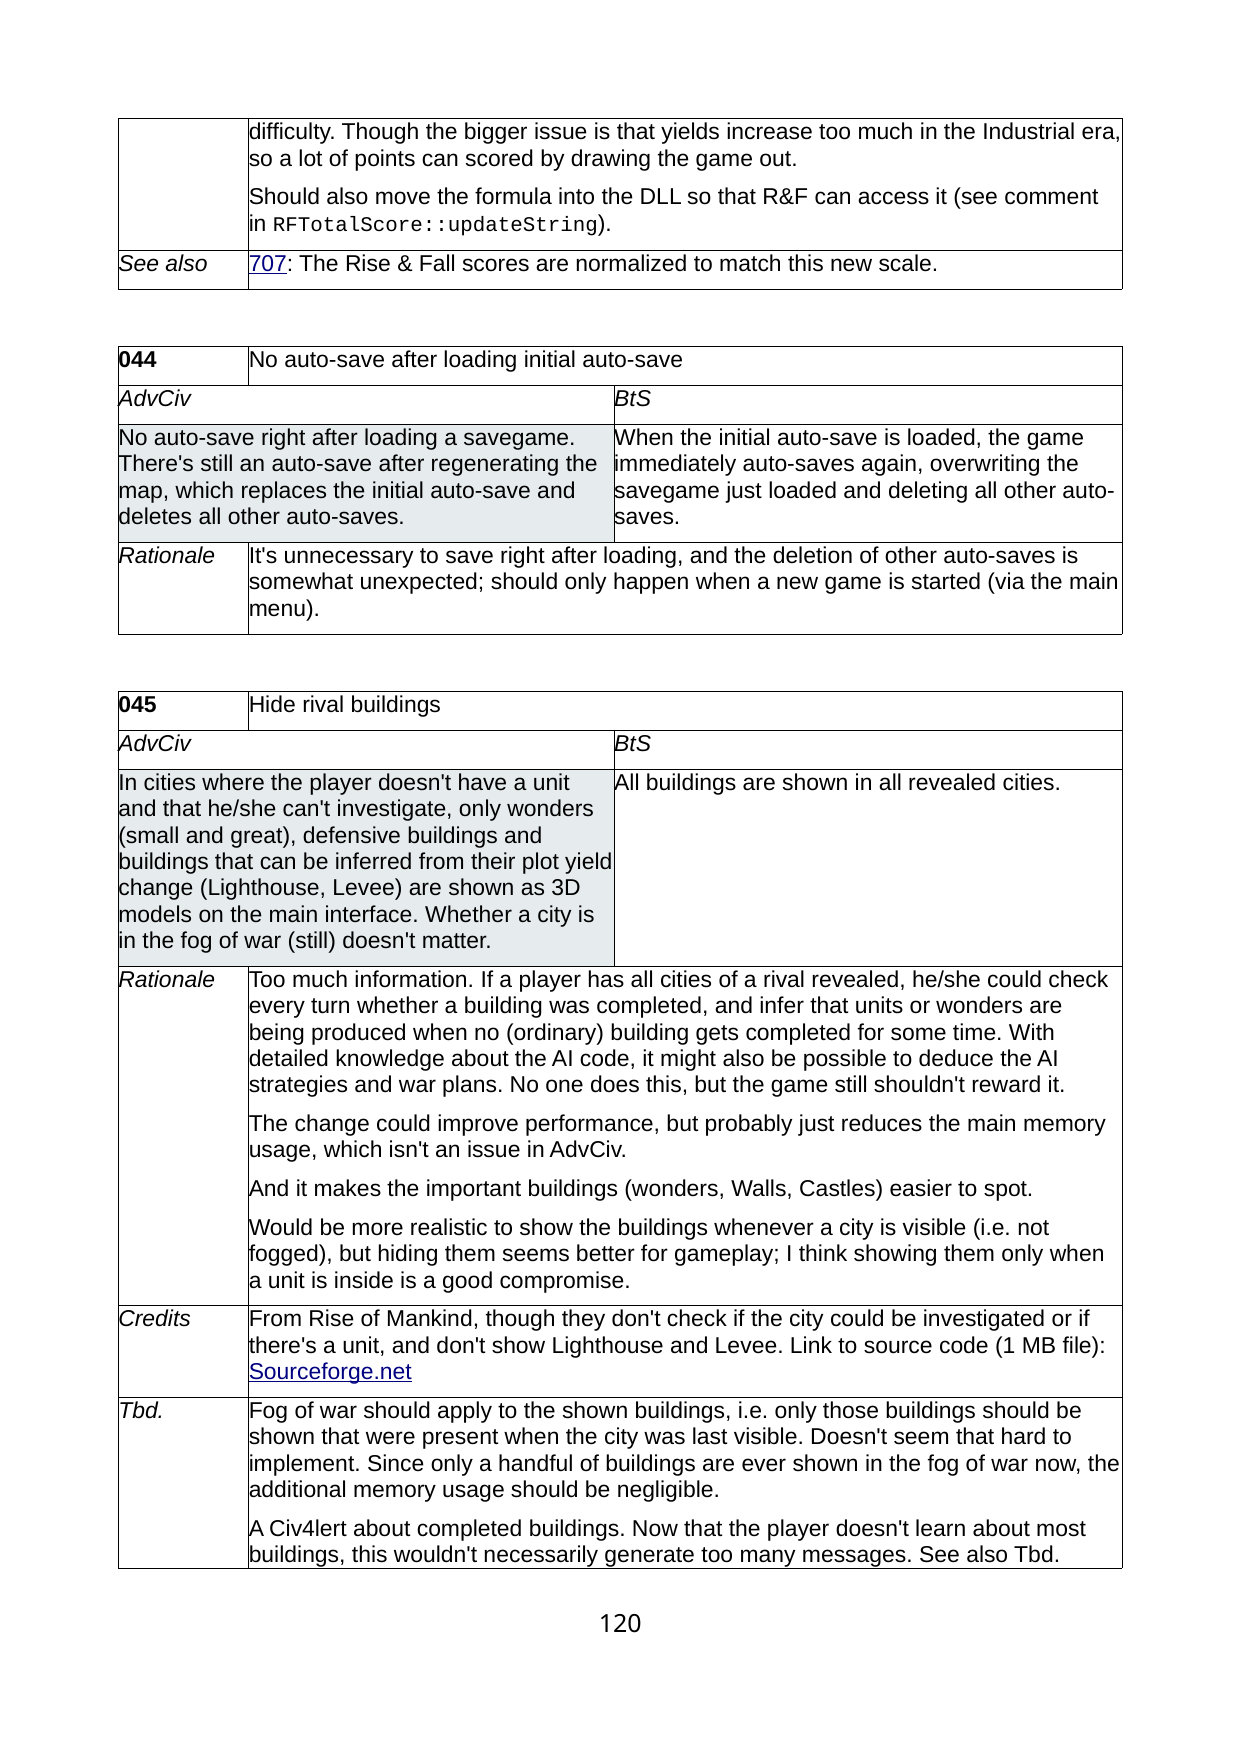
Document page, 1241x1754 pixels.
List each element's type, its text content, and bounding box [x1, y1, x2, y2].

table_header Hide rival buildings [249, 692, 1122, 730]
table_cell Fog of war should apply to the shown buildings, i.e. only those buildings should be shown that were present when the city was last visible. Doesn't seem that hard to implement. Since only a handful of buildings are ever shown in the fog of war now, the additional memory usage should be negligible. A Civ4lert about completed buildings. Now that the player doesn't learn about most buildings, this wouldn't necessarily generate too many messages. See also Tbd. [249, 1398, 1122, 1567]
table_cell AdvCiv [119, 386, 614, 424]
table_cell From Rise of Mankind, though they don't check if the city could be investigated or if there's a unit, and don't show Lighthouse and Levee. Link to source code (1 MB file): Sourceforge.net [249, 1306, 1122, 1397]
table_cell See also [119, 251, 248, 289]
table_cell Tbd. [119, 1398, 248, 1567]
table_cell Credits [119, 1306, 248, 1397]
table_cell Rationale [119, 543, 248, 633]
table_header 045 [119, 692, 248, 730]
table_cell Too much information. If a player has all cities of a rival revealed, he/she could check every turn whether a building was completed, and infer that units or wonders are being produced when no (ordinary) building gets completed for some time. With detailed knowledge about the AI code, it might also be possible to deduce the AI strategies and war plans. No one does this, but the game still shouldn't reward it. The change could improve performance, but probably just reduces the main memory usage, which isn't an issue in AdvCiv. And it makes the important buildings (wonders, Walls, Castles) easier to spot. Would be more realistic to show the buildings whenever a city is visible (i.e. not fogged), but hiding them seems better for gameplay; I think showing them only when a unit is inside is a good compromise. [249, 967, 1122, 1305]
table_cell When the initial auto-save is loaded, the game immediately auto-saves again, overwriting the savegame just loaded and deleting all other auto-saves. [615, 425, 1122, 542]
table_cell BtS [615, 386, 1122, 424]
table_cell BtS [615, 731, 1122, 769]
table_cell [119, 119, 248, 250]
table_header No auto-save after loading initial auto-save [249, 347, 1122, 385]
table_cell Rationale [119, 967, 248, 1305]
table_header 044 [119, 347, 248, 385]
table_cell No auto-save right after loading a savegame. There's still an auto-save after regenerating the map, which replaces the initial auto-save and deletes all other auto-saves. [119, 425, 614, 542]
table_cell AdvCiv [119, 731, 614, 769]
table_cell It's unnecessary to save right after loading, and the deletion of other auto-saves is somewhat unexpected; should only happen when a new game is started (via the main menu). [249, 543, 1122, 633]
table_cell All buildings are shown in all revealed cities. [615, 770, 1122, 966]
table_cell difficulty. Though the bigger issue is that yields increase too much in the Industrial era, so a lot of points can scored by drawing the game out. Should also move the formula into the DLL so that R&F can access it (see comment in RFTotalScore::updateString). [249, 119, 1122, 250]
table_cell 707: The Rise & Fall scores are normalized to match this new scale. [249, 251, 1122, 289]
table_cell In cities where the player doesn't have a unit and that he/she can't investigate, only wonders (small and great), defensive buildings and buildings that can be inferred from their plot yield change (Lighthouse, Levee) are shown as 3D models on the main interface. Whether a city is in the fog of war (still) doesn't matter. [119, 770, 614, 966]
